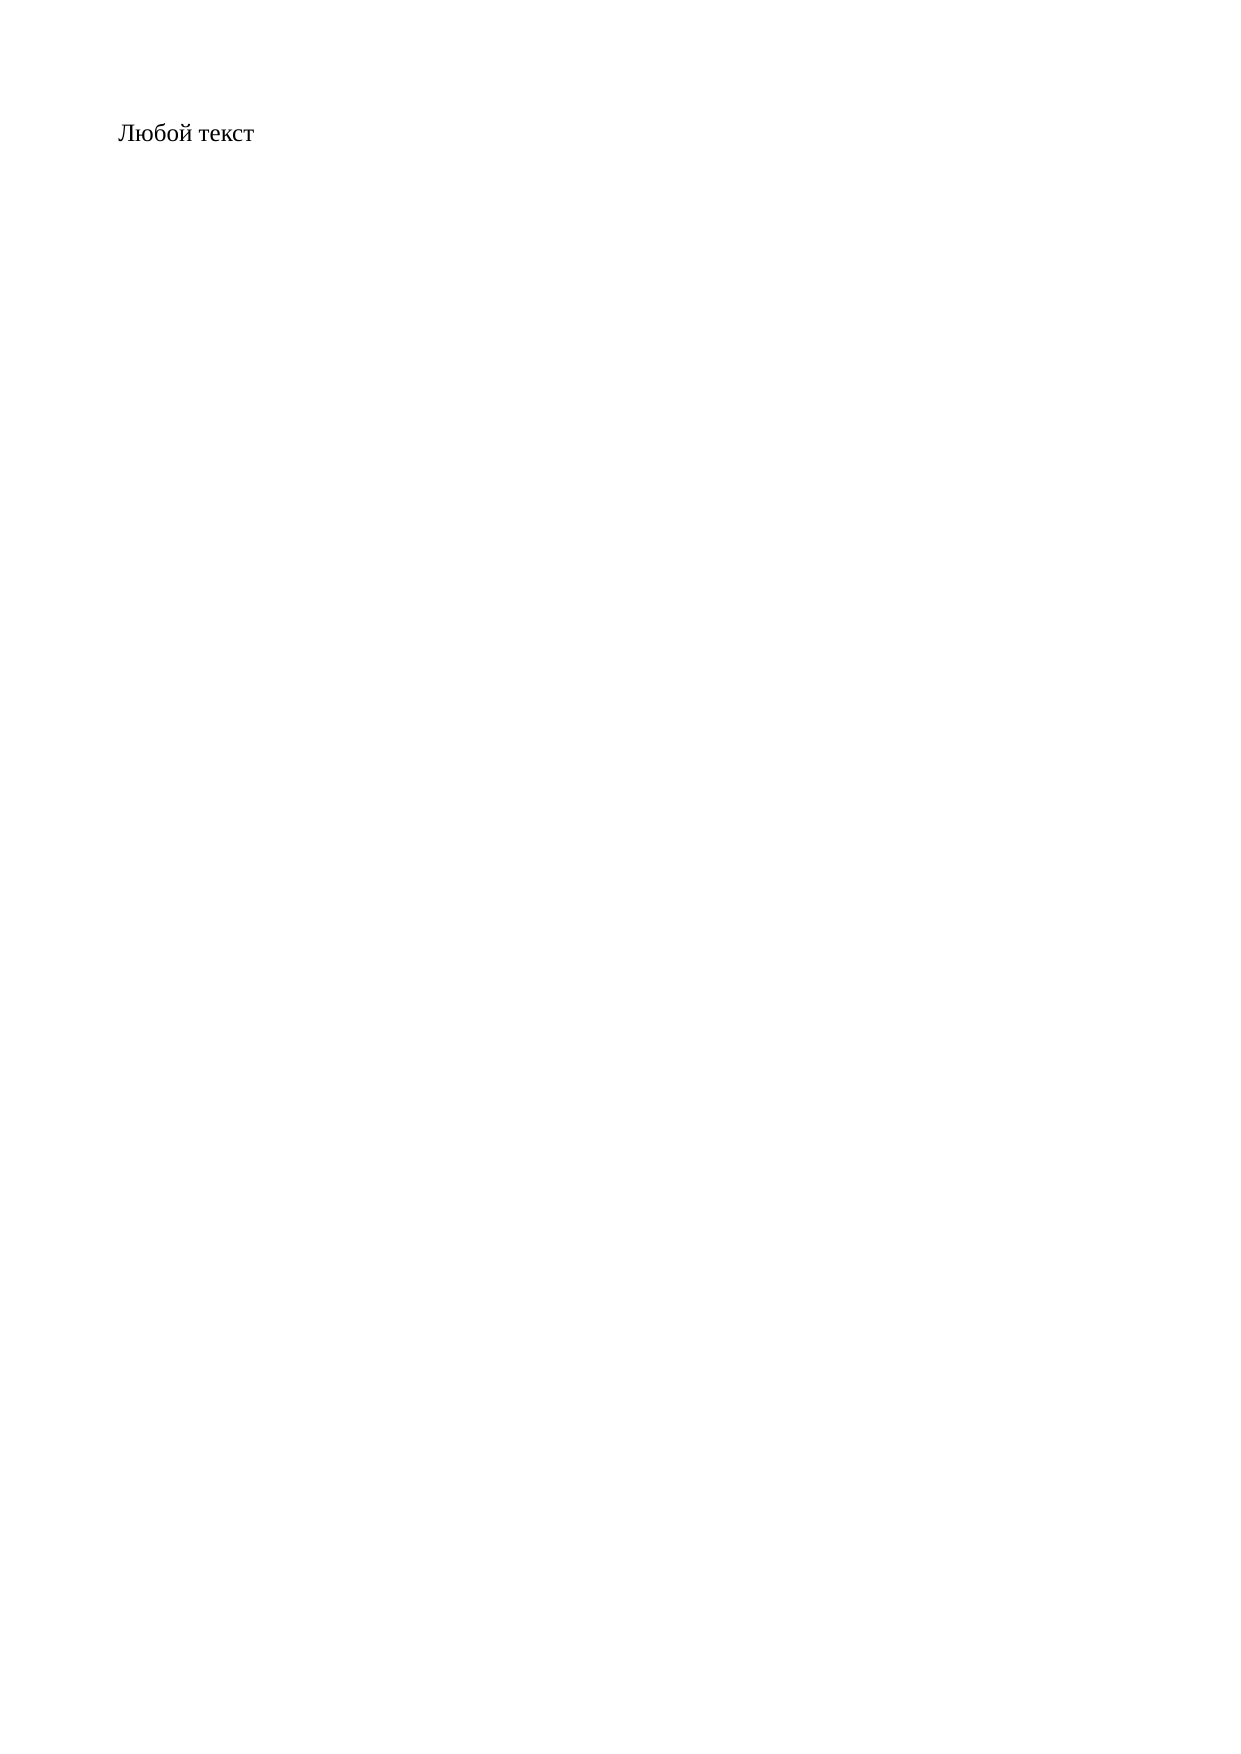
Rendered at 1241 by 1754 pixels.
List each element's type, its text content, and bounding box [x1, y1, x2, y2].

text Любой текст [118, 118, 1122, 147]
